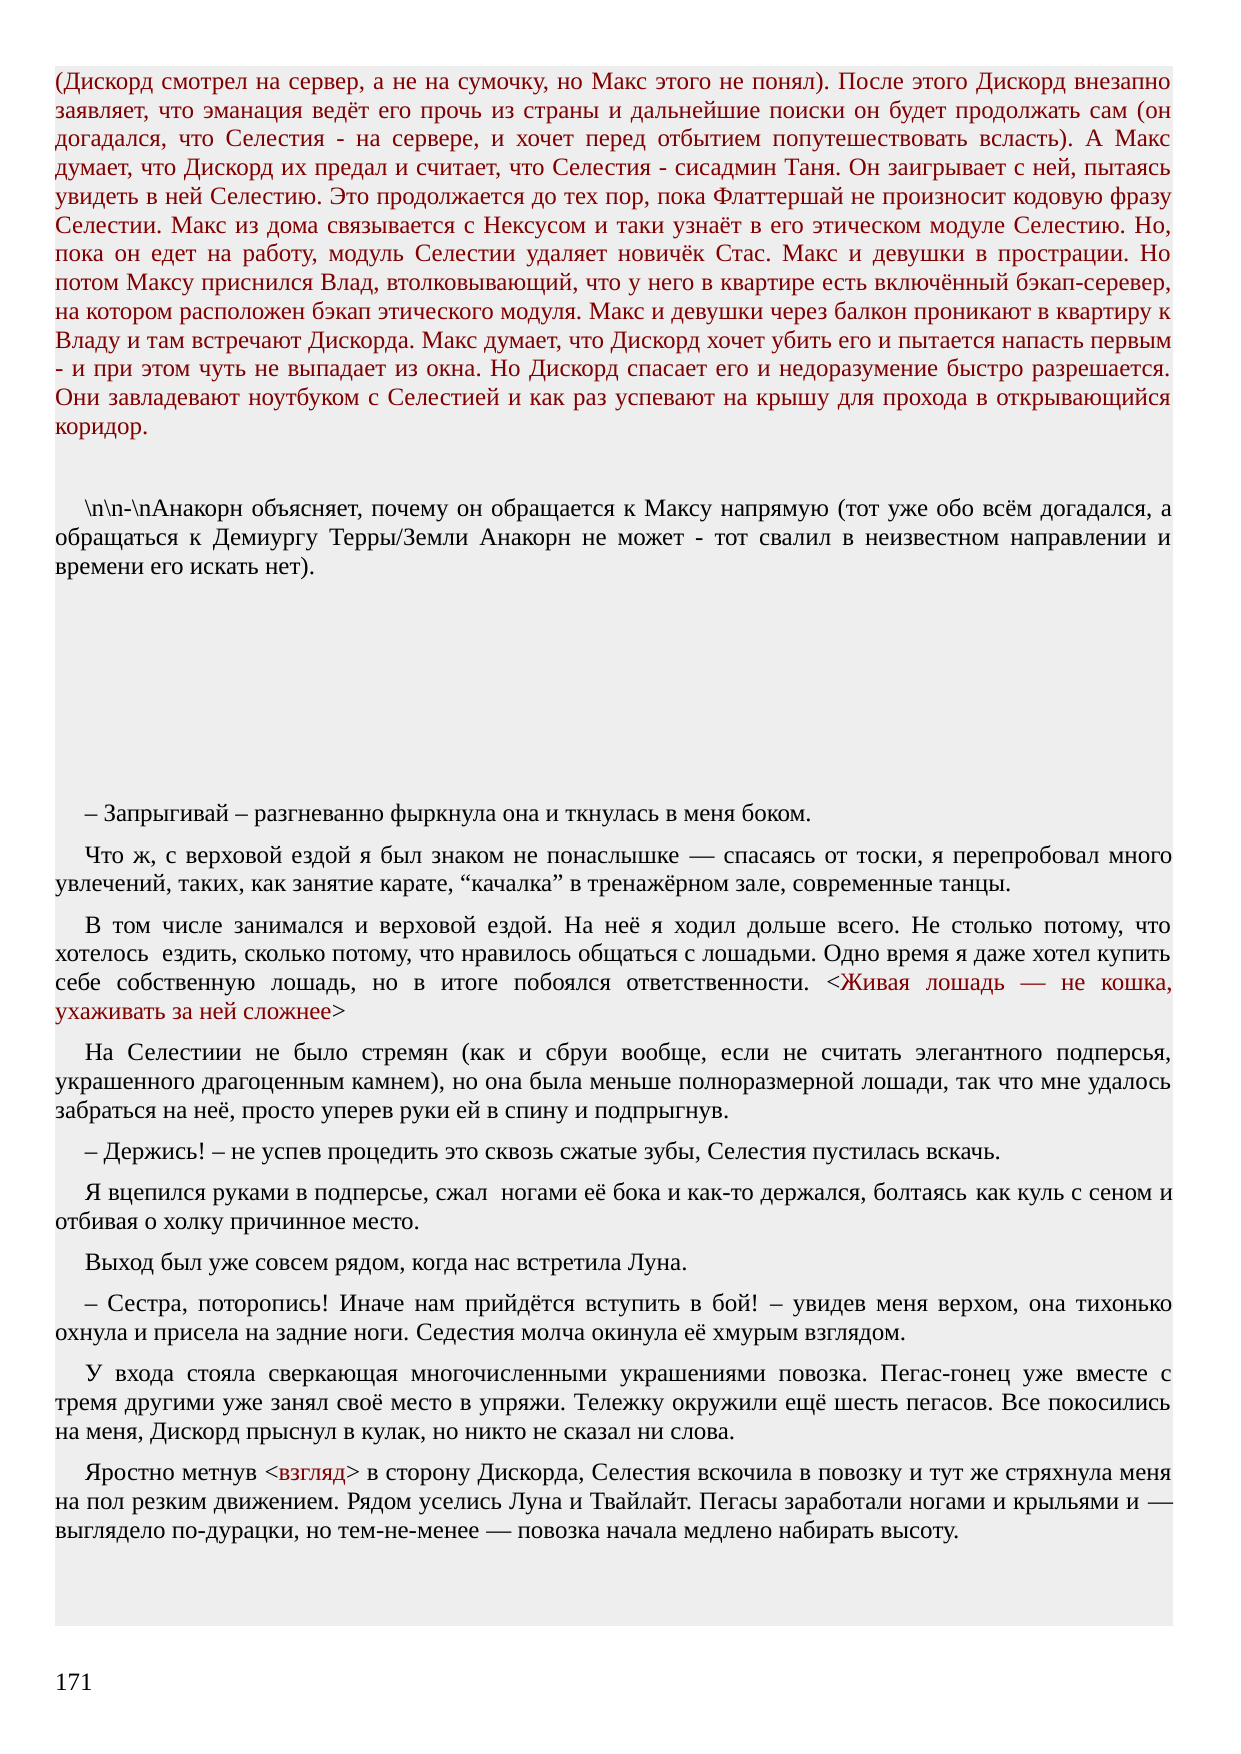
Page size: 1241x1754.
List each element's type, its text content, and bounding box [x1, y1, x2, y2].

text – Запрыгивай – разгневанно фыркнула она и ткнулась в меня боком. [55, 798, 1173, 827]
text Я вцепился руками в подперсье, сжал ногами её бока и как-то держался, болтаясь как куль с сеном и отбивая о холку причинное место. [55, 1177, 1173, 1235]
text У входа стояла сверкающая многочисленными украшениями повозка. Пегас-гонец уже вместе с тремя другими уже занял своё место в упряжи. Тележку окружили ещё шесть пегасов. Все покосились на меня, Дискорд прыснул в кулак, но никто не сказал ни слова. [55, 1358, 1173, 1445]
text – Сестра, поторопись! Иначе нам прийдётся вступить в бой! – увидев меня верхом, она тихонько охнула и присела на задние ноги. Седестия молча окинула её хмурым взглядом. [55, 1288, 1173, 1346]
text Выход был уже совсем рядом, когда нас встретила Луна. [55, 1247, 1173, 1276]
text Что ж, с верховой ездой я был знаком не понаслышке — спасаясь от тоски, я перепробовал много увлечений, таких, как занятие карате, “качалка” в тренажёрном зале, современные танцы. [55, 840, 1173, 897]
text \n\n-\nАнакорн объясняет, почему он обращается к Максу напрямую (тот уже обо всём догадался, а обращаться к Демиургу Терры/Земли Анакорн не может - тот свалил в неизвестном направлении и времени его искать нет). [55, 493, 1173, 580]
text – Держись! – не успев процедить это сквозь сжатые зубы, Селестия пустилась вскачь. [55, 1136, 1173, 1165]
text В том числе занимался и верховой ездой. На неё я ходил дольше всего. Не столько потому, что хотелось ездить, сколько потому, что нравилось общаться с лошадьми. Одно время я даже хотел купить себе собственную лошадь, но в итоге побоялся ответственности. <Живая лошадь — не кошка, ухаживать за ней сложнее> [55, 910, 1173, 1025]
text Яростно метнув <взгляд> в сторону Дискорда, Селестия вскочила в повозку и тут же стряхнула меня на пол резким движением. Рядом уселись Луна и Твайлайт. Пегасы заработали ногами и крыльями и — выглядело по-дурацки, но тем-не-менее — повозка начала медлено набирать высоту. [55, 1457, 1173, 1543]
text На Селестиии не было стремян (как и сбруи вообще, если не считать элегантного подперсья, украшенного драгоценным камнем), но она была меньше полноразмерной лошади, так что мне удалось забраться на неё, просто уперев руки ей в спину и подпрыгнув. [55, 1037, 1173, 1123]
text (Дискорд смотрел на сервер, а не на сумочку, но Макс этого не понял). После этого Дискорд внезапно заявляет, что эманация ведёт его прочь из страны и дальнейшие поиски он будет продолжать сам (он догадался, что Селестия - на сервере, и хочет перед отбытием попутешествовать всласть). А Макс думает, что Дискорд их предал и считает, что Селестия - сисадмин Таня. Он заигрывает с ней, пытаясь увидеть в ней Селестию. Это продолжается до тех пор, пока Флаттершай не произносит кодовую фразу Селестии. Макс из дома связывается с Нексусом и таки узнаёт в его этическом модуле Селестию. Но, пока он едет на работу, модуль Селестии удаляет новичёк Стас. Макс и девушки в прострации. Но потом Максу приснился Влад, втолковывающий, что у него в квартире есть включённый бэкап-серевер, на котором расположен бэкап этического модуля. Макс и девушки через балкон проникают в квартиру к Владу и там встречают Дискорда. Макс думает, что Дискорд хочет убить его и пытается напасть первым - и при этом чуть не выпадает из окна. Но Дискорд спасает его и недоразумение быстро разрешается. Они завладевают ноутбуком с Селестией и как раз успевают на крышу для прохода в открывающийся коридор. [55, 66, 1173, 440]
